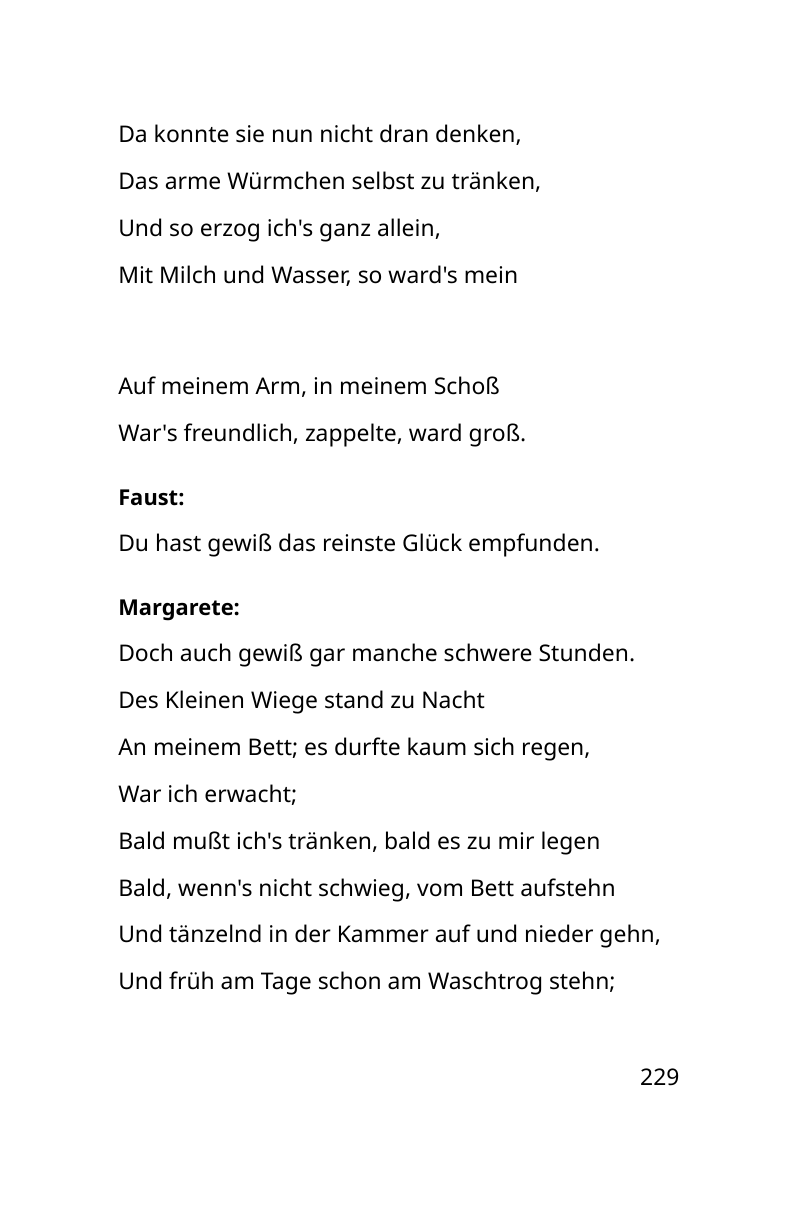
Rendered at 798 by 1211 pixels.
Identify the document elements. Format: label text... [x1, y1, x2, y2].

text Da konnte sie nun nicht dran denken, Das arme Würmchen selbst zu tränken, Und so erzog ich's ganz allein, Mit Milch und Wasser, so ward's mein [118, 118, 679, 337]
text Auf meinem Arm, in meinem Schoß War's freundlich, zappelte, ward groß. [118, 370, 679, 448]
text Margarete: Doch auch gewiß gar manche schwere Stunden. Des Kleinen Wiege stand zu Nacht An meinem Bett; es durfte kaum sich regen, War ich erwacht; Bald mußt ich's tränken, bald es zu mir legen Bald, wenn's nicht schwieg, vom Bett aufstehn Und tänzelnd in der Kammer auf und nieder gehn, Und früh am Tage schon am Waschtrog stehn; [118, 592, 679, 996]
text Faust: Du hast gewiß das reinste Glück empfunden. [118, 482, 679, 558]
